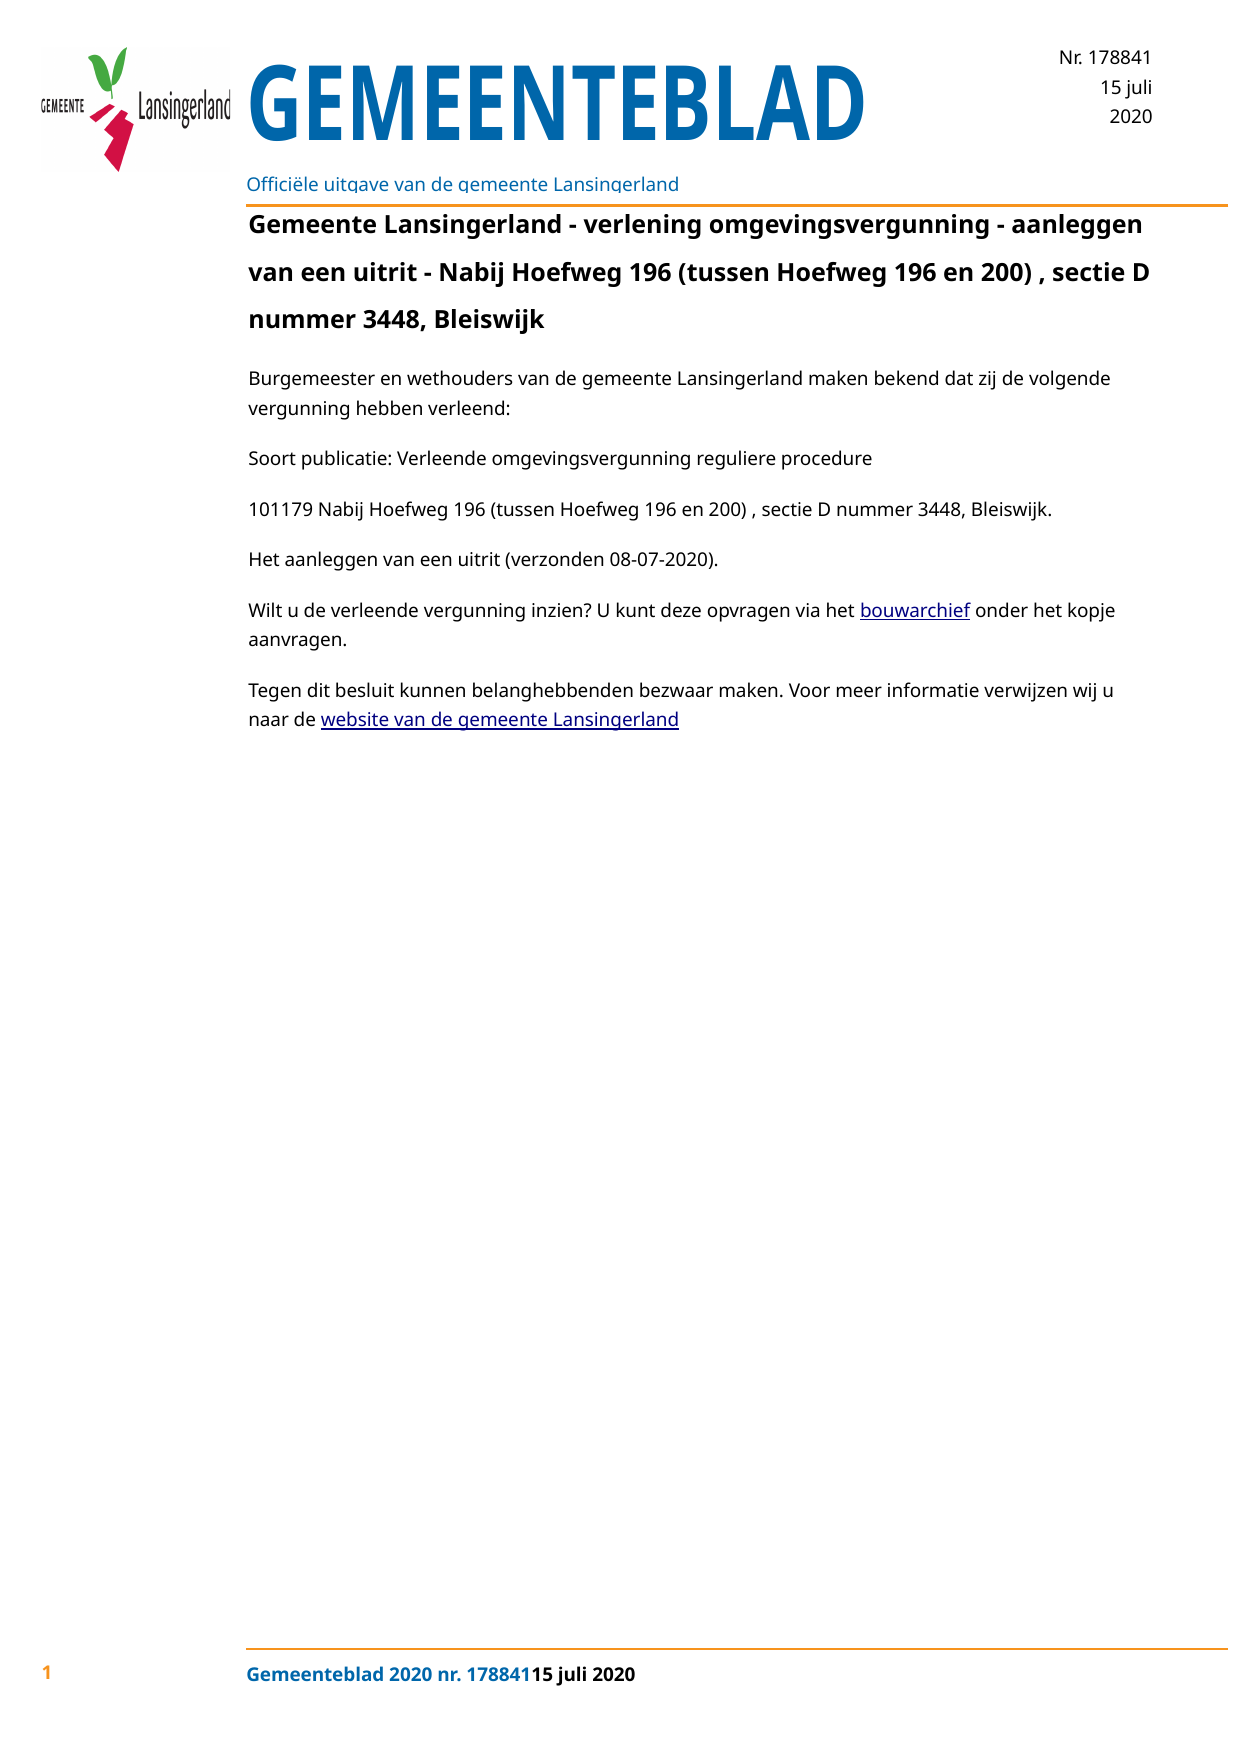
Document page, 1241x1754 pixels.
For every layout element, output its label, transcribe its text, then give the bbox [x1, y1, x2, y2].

text Het aanleggen van een uitrit (verzonden 08-07-2020). [248, 546, 1152, 572]
text Gemeente Lansingerland - verlening omgevingsvergunning - aanleggen van een uitrit - Nabij Hoefweg 196 (tussen Hoefweg 196 en 200) , sectie D nummer 3448, Bleiswijk [248, 207, 1152, 336]
text Soort publicatie: Verleende omgevingsvergunning reguliere procedure [248, 446, 1152, 471]
text Wilt u de verleende vergunning inzien? U kunt deze opvragen via het bouwarchief onder het kopje aanvragen. [248, 597, 1152, 652]
text Burgemeester en wethouders van de gemeente Lansingerland maken bekend dat zij de volgende vergunning hebben verleend: [248, 366, 1152, 421]
text 101179 Nabij Hoefweg 196 (tussen Hoefweg 196 en 200) , sectie D nummer 3448, Bleiswijk. [248, 496, 1152, 522]
picture [41, 47, 231, 172]
text Tegen dit besluit kunnen belanghebbenden bezwaar maken. Voor meer informatie verwijzen wij u naar de website van de gemeente Lansingerland [248, 677, 1152, 732]
